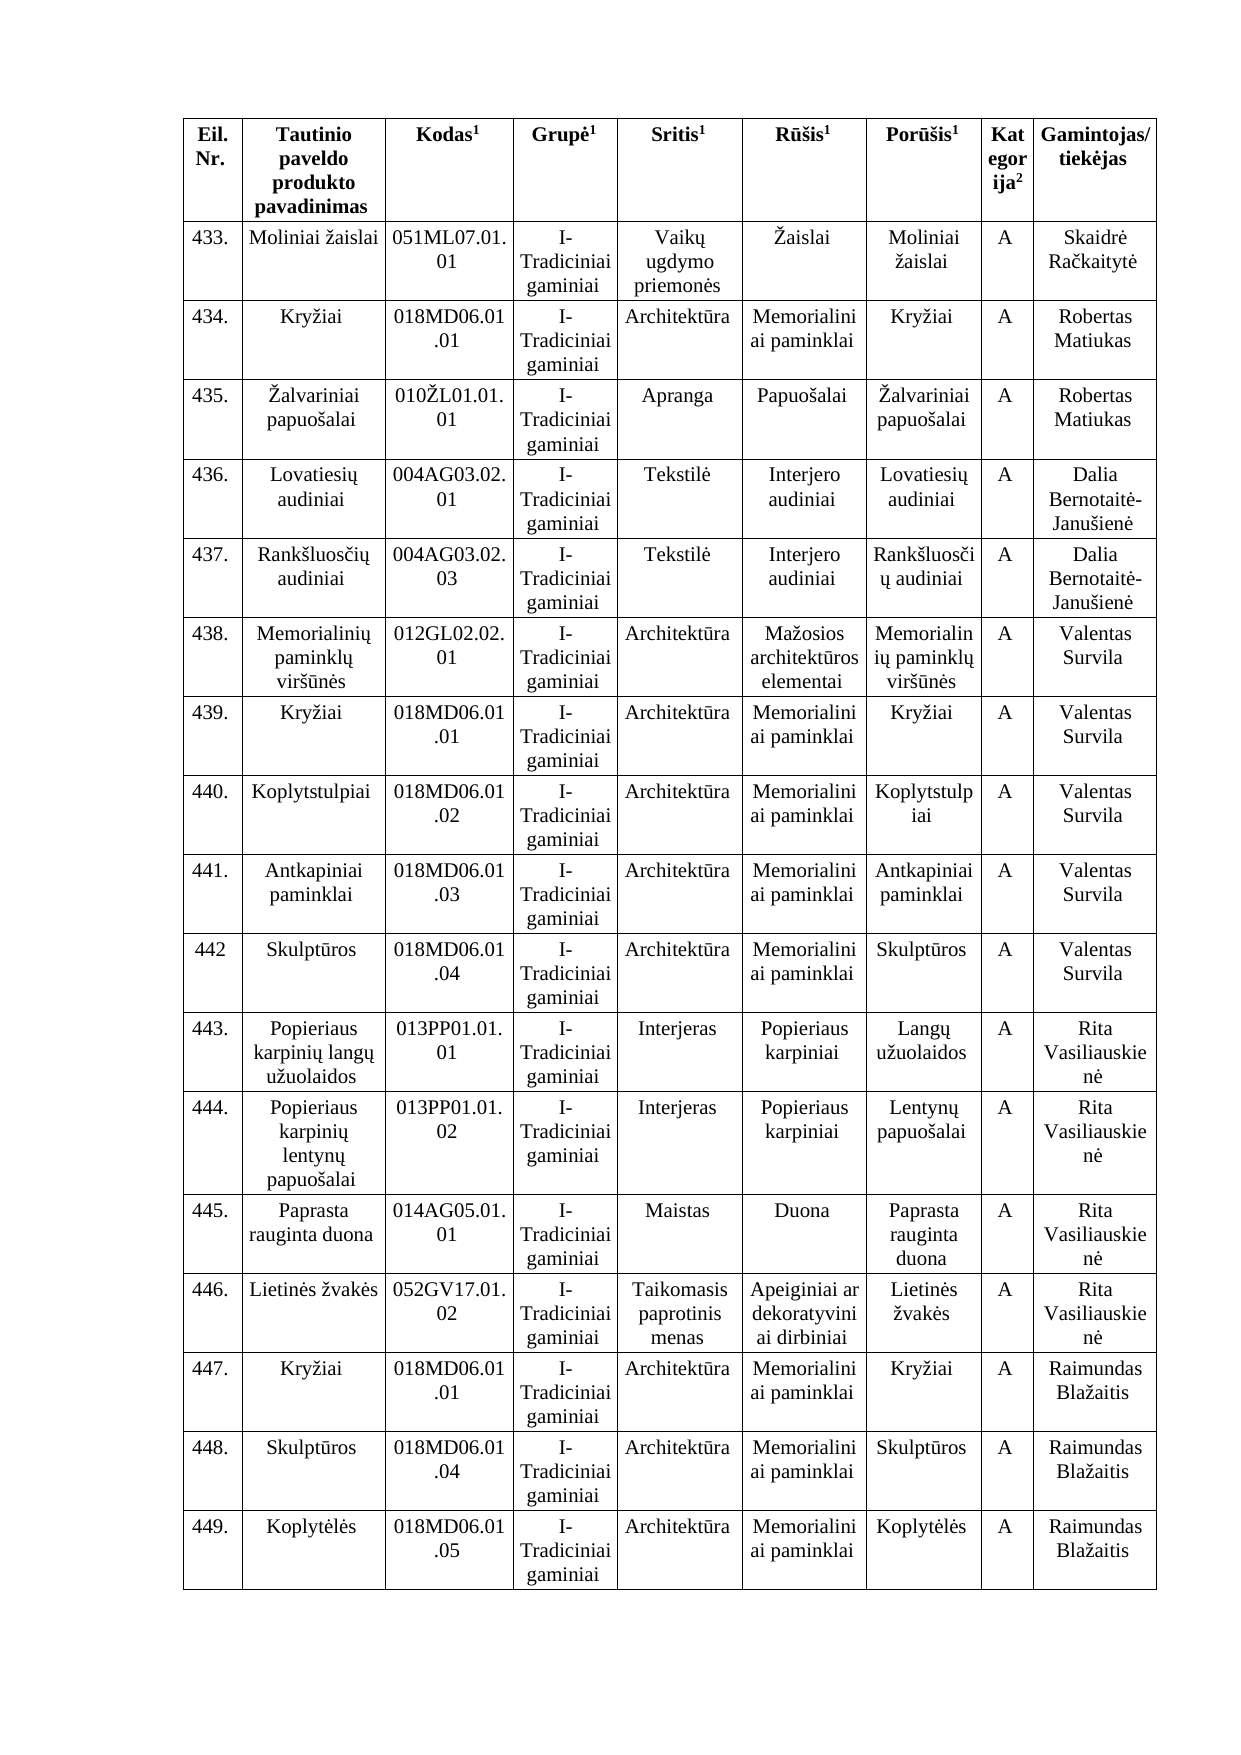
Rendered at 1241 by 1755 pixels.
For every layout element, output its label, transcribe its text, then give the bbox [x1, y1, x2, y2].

table_cell Skulptūros [243, 934, 385, 1012]
table_cell A [982, 1092, 1033, 1194]
table_cell I-Tradiciniai gaminiai [514, 1274, 617, 1352]
table_cell I-Tradiciniai gaminiai [514, 934, 617, 1012]
table_cell 447. [184, 1353, 242, 1431]
table_cell I-Tradiciniai gaminiai [514, 776, 617, 854]
table_cell Dalia Bernotaitė-Janušienė [1034, 539, 1156, 617]
table_cell A [982, 222, 1033, 300]
table_cell Tekstilė [618, 460, 742, 537]
table_cell Langų užuolaidos [867, 1013, 981, 1091]
table_cell 018MD06.01.01 [386, 1353, 513, 1431]
table_cell Koplytėlės [243, 1511, 385, 1589]
table_cell 051ML07.01.01 [386, 222, 513, 300]
table_cell Valentas Survila [1034, 618, 1156, 696]
table_cell 441. [184, 855, 242, 933]
table_cell 018MD06.01.04 [386, 934, 513, 1012]
table_cell I-Tradiciniai gaminiai [514, 460, 617, 537]
table_cell Lovatiesių audiniai [867, 460, 981, 537]
table_cell Taikomasis paprotinis menas [618, 1274, 742, 1352]
table_cell A [982, 1353, 1033, 1431]
table_cell Apeiginiai ar dekoratyviniai dirbiniai [743, 1274, 866, 1352]
table_cell 444. [184, 1092, 242, 1194]
table_cell 012GL02.02.01 [386, 618, 513, 696]
table_cell Rita Vasiliauskienė [1034, 1013, 1156, 1091]
table_cell A [982, 1511, 1033, 1589]
table_cell Architektūra [618, 1511, 742, 1589]
table_cell A [982, 380, 1033, 458]
table_header Gamintojas/ tiekėjas [1034, 119, 1156, 221]
table_cell 438. [184, 618, 242, 696]
table_cell Maistas [618, 1195, 742, 1273]
table_cell Kryžiai [243, 301, 385, 379]
table_cell A [982, 697, 1033, 775]
table_cell Memorialiniai paminklai [743, 301, 866, 379]
table_cell Robertas Matiukas [1034, 301, 1156, 379]
table_cell 018MD06.01.03 [386, 855, 513, 933]
table_cell Papuošalai [743, 380, 866, 458]
table_cell Memorialiniai paminklai [743, 1432, 866, 1510]
table_cell A [982, 855, 1033, 933]
table_cell Valentas Survila [1034, 934, 1156, 1012]
table_cell Žalvariniai papuošalai [243, 380, 385, 458]
table_cell Kryžiai [867, 301, 981, 379]
table_cell Paprasta rauginta duona [243, 1195, 385, 1273]
table_cell I-Tradiciniai gaminiai [514, 1353, 617, 1431]
table_cell Memorialiniai paminklai [743, 697, 866, 775]
table_cell 440. [184, 776, 242, 854]
table_cell I-Tradiciniai gaminiai [514, 1432, 617, 1510]
table_cell I-Tradiciniai gaminiai [514, 301, 617, 379]
table_cell A [982, 618, 1033, 696]
table_cell 013PP01.01.02 [386, 1092, 513, 1194]
table_cell Memorialiniai paminklai [743, 776, 866, 854]
table_cell Rankšluosčių audiniai [867, 539, 981, 617]
table_cell Kryžiai [243, 1353, 385, 1431]
table_cell 018MD06.01.01 [386, 697, 513, 775]
table_cell Raimundas Blažaitis [1034, 1353, 1156, 1431]
table_cell Apranga [618, 380, 742, 458]
table_cell 434. [184, 301, 242, 379]
table_cell A [982, 1013, 1033, 1091]
table_cell 014AG05.01.01 [386, 1195, 513, 1273]
table_cell Rita Vasiliauskienė [1034, 1092, 1156, 1194]
table_cell Raimundas Blažaitis [1034, 1432, 1156, 1510]
table_cell Popieriaus karpinių langų užuolaidos [243, 1013, 385, 1091]
table_cell 448. [184, 1432, 242, 1510]
table_cell Architektūra [618, 855, 742, 933]
table_cell Antkapiniai paminklai [243, 855, 385, 933]
table_cell Kryžiai [867, 697, 981, 775]
table_cell Valentas Survila [1034, 776, 1156, 854]
table_cell Lentynų papuošalai [867, 1092, 981, 1194]
table_cell Kryžiai [867, 1353, 981, 1431]
table_cell Lietinės žvakės [867, 1274, 981, 1352]
table_cell Mažosios architektūros elementai [743, 618, 866, 696]
table_cell Žaislai [743, 222, 866, 300]
table_cell Interjeras [618, 1013, 742, 1091]
table_cell A [982, 776, 1033, 854]
table_cell Koplytstulpiai [243, 776, 385, 854]
table_cell Rankšluosčių audiniai [243, 539, 385, 617]
table_cell A [982, 301, 1033, 379]
table_cell Žalvariniai papuošalai [867, 380, 981, 458]
table_cell Skulptūros [867, 934, 981, 1012]
table_cell Interjero audiniai [743, 539, 866, 617]
table_cell A [982, 1274, 1033, 1352]
table_cell I-Tradiciniai gaminiai [514, 697, 617, 775]
table_cell Skaidrė Račkaitytė [1034, 222, 1156, 300]
table_header Eil. Nr. [184, 119, 242, 221]
table_cell A [982, 1195, 1033, 1273]
table_cell Rita Vasiliauskienė [1034, 1274, 1156, 1352]
table_cell A [982, 460, 1033, 537]
table_header Grupė1 [514, 119, 617, 221]
table_cell 442 [184, 934, 242, 1012]
table_header Tautinio paveldo produkto pavadinimas [243, 119, 385, 221]
table_cell 439. [184, 697, 242, 775]
table_header Rūšis1 [743, 119, 866, 221]
table_cell Lovatiesių audiniai [243, 460, 385, 537]
table_cell Koplytstulpiai [867, 776, 981, 854]
table_cell Valentas Survila [1034, 697, 1156, 775]
table_cell 004AG03.02.01 [386, 460, 513, 537]
table_cell I-Tradiciniai gaminiai [514, 1195, 617, 1273]
table_cell 446. [184, 1274, 242, 1352]
table_cell Popieriaus karpiniai [743, 1092, 866, 1194]
table_cell Paprasta rauginta duona [867, 1195, 981, 1273]
table_header Kodas1 [386, 119, 513, 221]
table_cell A [982, 934, 1033, 1012]
table_cell Koplytėlės [867, 1511, 981, 1589]
table_cell Duona [743, 1195, 866, 1273]
table_cell Vaikų ugdymo priemonės [618, 222, 742, 300]
table_cell Memorialiniai paminklai [743, 855, 866, 933]
table_cell Popieriaus karpiniai [743, 1013, 866, 1091]
table_cell Architektūra [618, 776, 742, 854]
table_cell Memorialinių paminklų viršūnės [243, 618, 385, 696]
table_cell I-Tradiciniai gaminiai [514, 855, 617, 933]
table_cell I-Tradiciniai gaminiai [514, 222, 617, 300]
table_cell I-Tradiciniai gaminiai [514, 380, 617, 458]
table_cell 018MD06.01.04 [386, 1432, 513, 1510]
table_header Sritis1 [618, 119, 742, 221]
table_cell 437. [184, 539, 242, 617]
table_cell Skulptūros [867, 1432, 981, 1510]
table_cell Valentas Survila [1034, 855, 1156, 933]
table_cell Memorialiniai paminklai [743, 1511, 866, 1589]
table_cell Kryžiai [243, 697, 385, 775]
table_cell 018MD06.01.01 [386, 301, 513, 379]
table_cell 443. [184, 1013, 242, 1091]
table_cell 013PP01.01.01 [386, 1013, 513, 1091]
table_cell Tekstilė [618, 539, 742, 617]
table_cell Architektūra [618, 618, 742, 696]
table_cell Dalia Bernotaitė-Janušienė [1034, 460, 1156, 537]
table_cell Architektūra [618, 1353, 742, 1431]
table_cell Memorialinių paminklų viršūnės [867, 618, 981, 696]
table_header Porūšis1 [867, 119, 981, 221]
table_cell Popieriaus karpinių lentynų papuošalai [243, 1092, 385, 1194]
table_cell Lietinės žvakės [243, 1274, 385, 1352]
table_cell Architektūra [618, 301, 742, 379]
table_cell 004AG03.02.03 [386, 539, 513, 617]
table_cell I-Tradiciniai gaminiai [514, 618, 617, 696]
table_cell 435. [184, 380, 242, 458]
table_cell 433. [184, 222, 242, 300]
table_cell I-Tradiciniai gaminiai [514, 1511, 617, 1589]
table_cell Antkapiniai paminklai [867, 855, 981, 933]
table_cell A [982, 1432, 1033, 1510]
table_cell Skulptūros [243, 1432, 385, 1510]
table_cell I-Tradiciniai gaminiai [514, 1092, 617, 1194]
table_cell Memorialiniai paminklai [743, 934, 866, 1012]
table_cell A [982, 539, 1033, 617]
table_cell 052GV17.01.02 [386, 1274, 513, 1352]
table_cell Architektūra [618, 1432, 742, 1510]
table_cell 018MD06.01.02 [386, 776, 513, 854]
table_cell Rita Vasiliauskienė [1034, 1195, 1156, 1273]
table_cell Raimundas Blažaitis [1034, 1511, 1156, 1589]
table_header Kategorija2 [982, 119, 1033, 221]
table_cell 445. [184, 1195, 242, 1273]
table_cell I-Tradiciniai gaminiai [514, 539, 617, 617]
table_cell Interjero audiniai [743, 460, 866, 537]
table_cell Memorialiniai paminklai [743, 1353, 866, 1431]
table_cell Interjeras [618, 1092, 742, 1194]
table_cell 449. [184, 1511, 242, 1589]
table_cell 018MD06.01.05 [386, 1511, 513, 1589]
table_cell Architektūra [618, 697, 742, 775]
table_cell Architektūra [618, 934, 742, 1012]
table_cell 010ŽL01.01.01 [386, 380, 513, 458]
table_cell Moliniai žaislai [867, 222, 981, 300]
table_cell Moliniai žaislai [243, 222, 385, 300]
table_cell Robertas Matiukas [1034, 380, 1156, 458]
table_cell 436. [184, 460, 242, 537]
table_cell I-Tradiciniai gaminiai [514, 1013, 617, 1091]
